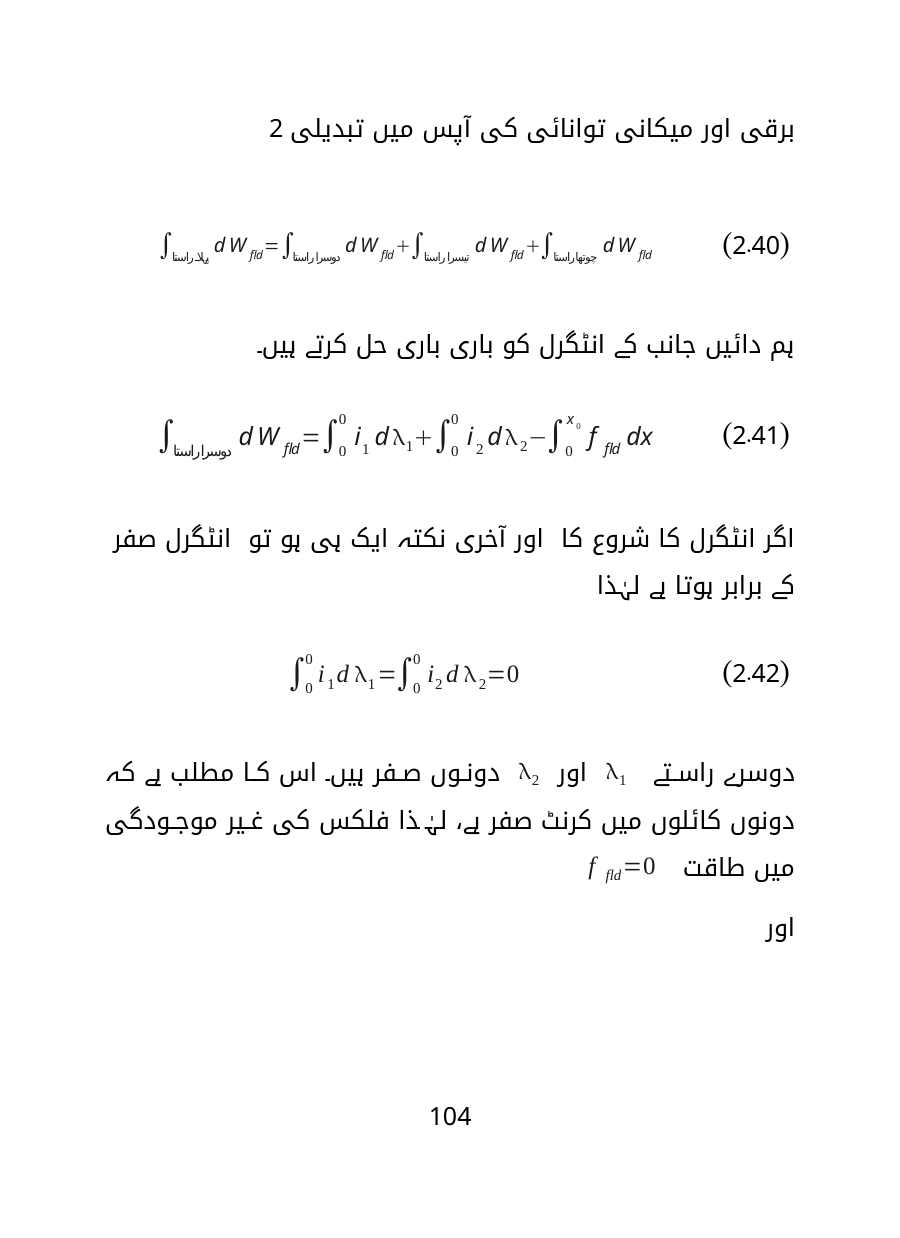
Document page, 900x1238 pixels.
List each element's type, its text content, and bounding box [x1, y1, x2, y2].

table_header [105, 644, 692, 716]
text ہم دائیں جانب کے انٹگرل کو باری باری حل کرتے ہیں۔ [105, 322, 795, 369]
table_header (2.41) [694, 403, 795, 481]
table_header (2.40) [695, 216, 795, 288]
text اور [105, 904, 795, 952]
table_header [105, 403, 694, 481]
table_header (2.42) [693, 644, 795, 716]
text دوسرے راستے اوردونوں صفر ہیں۔ اس کا مطلب ہے کہ دونوں کائلوں میں کرنٹ صفر ہے، لہٰذا فلکس کی غیر موجودگی میں طاقت [105, 749, 795, 892]
table_header [105, 216, 695, 288]
text اگر انٹگرل کا شروع کا اور آخری نکتہ ایک ہی ہو تو انٹگرل صفر کے برابر ہوتا ہے لہٰذا [105, 515, 795, 610]
